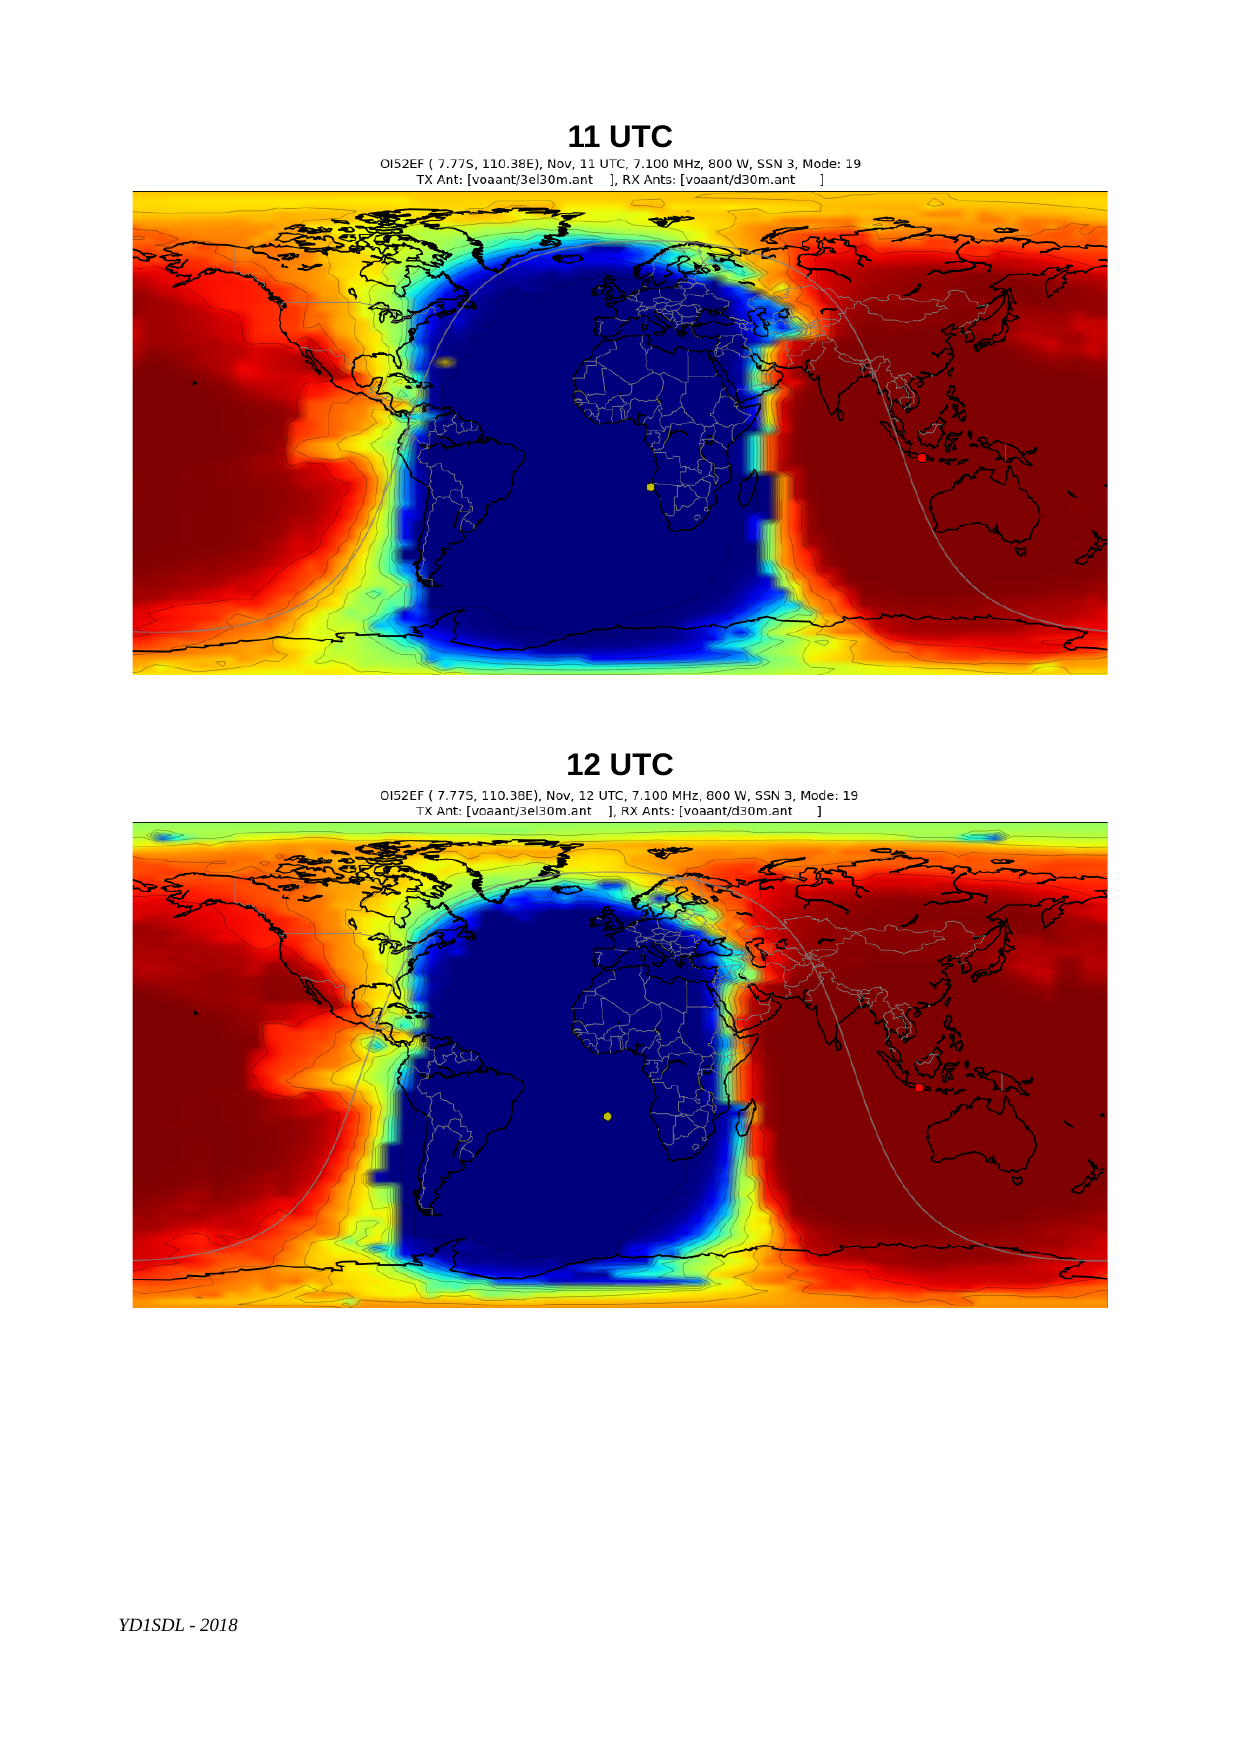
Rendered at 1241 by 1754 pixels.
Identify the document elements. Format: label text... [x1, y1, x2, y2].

picture [132, 782, 1108, 1308]
text 12 UTC [118, 746, 1122, 782]
text 11 UTC [118, 118, 1122, 154]
picture [132, 154, 1108, 675]
